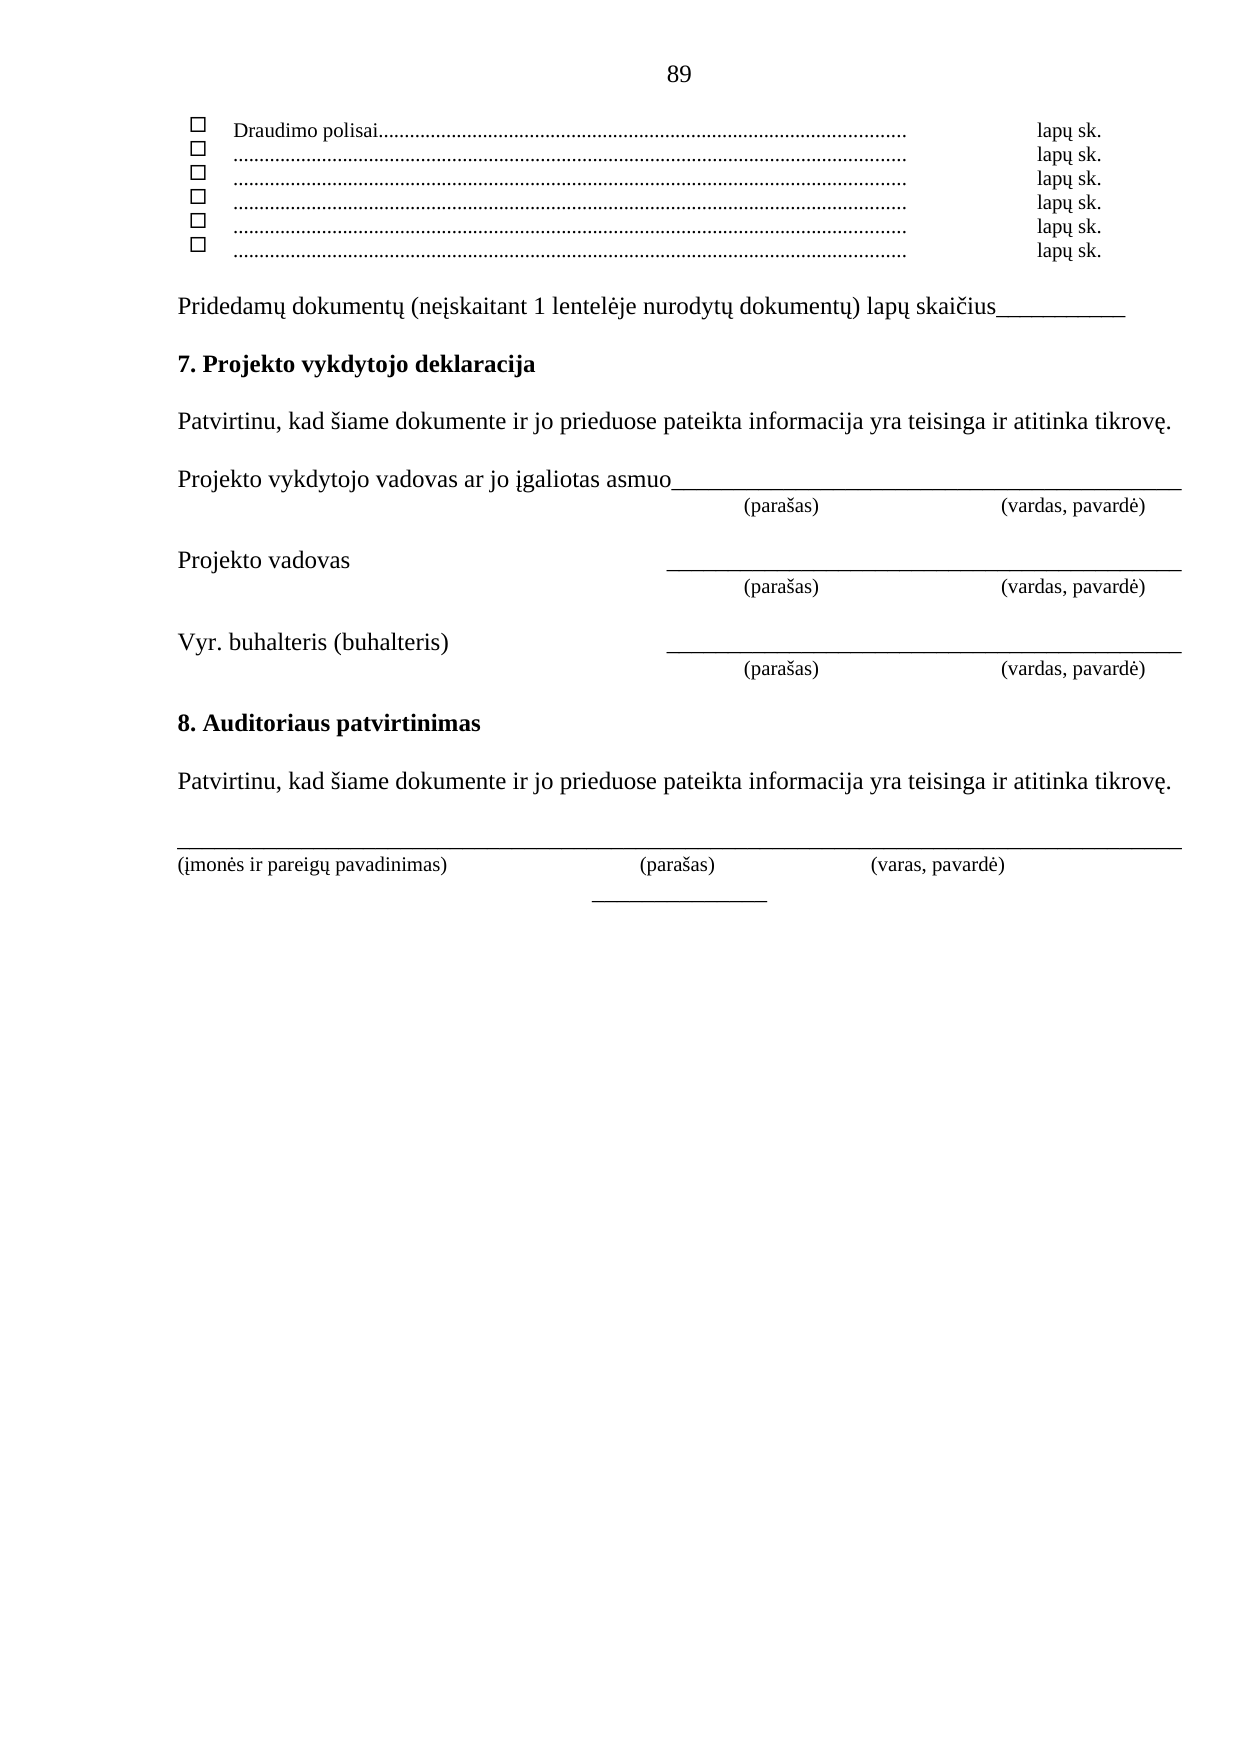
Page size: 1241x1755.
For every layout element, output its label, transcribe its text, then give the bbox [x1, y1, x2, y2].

table_cell [977, 239, 1026, 262]
table_cell [977, 142, 1026, 166]
table_cell [977, 214, 1026, 238]
table_cell [222, 239, 977, 262]
text Projekto vykdytojo vadovas ar jo įgaliotas asmuo [177, 464, 1181, 492]
table_cell [977, 166, 1026, 190]
table_cell lapų sk. [1026, 214, 1181, 238]
text 7. Projekto vykdytojo deklaracija [177, 349, 1181, 377]
table_cell £ [177, 214, 222, 238]
text Projekto vadovas [177, 545, 1181, 574]
table_cell lapų sk. [1026, 166, 1181, 190]
table_cell lapų sk. [1026, 142, 1181, 166]
table_cell [222, 142, 977, 166]
table_cell Draudimo polisai [222, 118, 977, 142]
table_cell £ [177, 118, 222, 142]
table_cell £ [177, 239, 222, 262]
table_cell [977, 190, 1026, 214]
text (parašas) (vardas, pavardė) [177, 656, 1181, 680]
text Patvirtinu, kad šiame dokumente ir jo prieduose pateikta informacija yra teisinga ir atitinka tikrovę. [177, 766, 1181, 795]
text Patvirtinu, kad šiame dokumente ir jo prieduose pateikta informacija yra teisinga ir atitinka tikrovę. [177, 406, 1181, 435]
text 8. Auditoriaus patvirtinimas [177, 708, 1181, 737]
table_cell lapų sk. [1026, 239, 1181, 262]
table_cell lapų sk. [1026, 190, 1181, 214]
table_cell [222, 190, 977, 214]
text Vyr. buhalteris (buhalteris) [177, 627, 1181, 656]
text (parašas) (vardas, pavardė) [177, 492, 1181, 517]
table_cell £ [177, 142, 222, 166]
table_cell [222, 214, 977, 238]
table_cell [977, 118, 1026, 142]
text ______________ [177, 876, 1181, 905]
table_cell [222, 166, 977, 190]
text Pridedamų dokumentų (neįskaitant 1 lentelėje nurodytų dokumentų) lapų skaičius [177, 291, 1181, 320]
table_cell lapų sk. [1026, 118, 1181, 142]
text (parašas) (vardas, pavardė) [177, 574, 1181, 598]
text (įmonės ir pareigų pavadinimas) (parašas) (varas, pavardė) [177, 852, 1181, 876]
table_cell £ [177, 166, 222, 190]
table_cell £ [177, 190, 222, 214]
